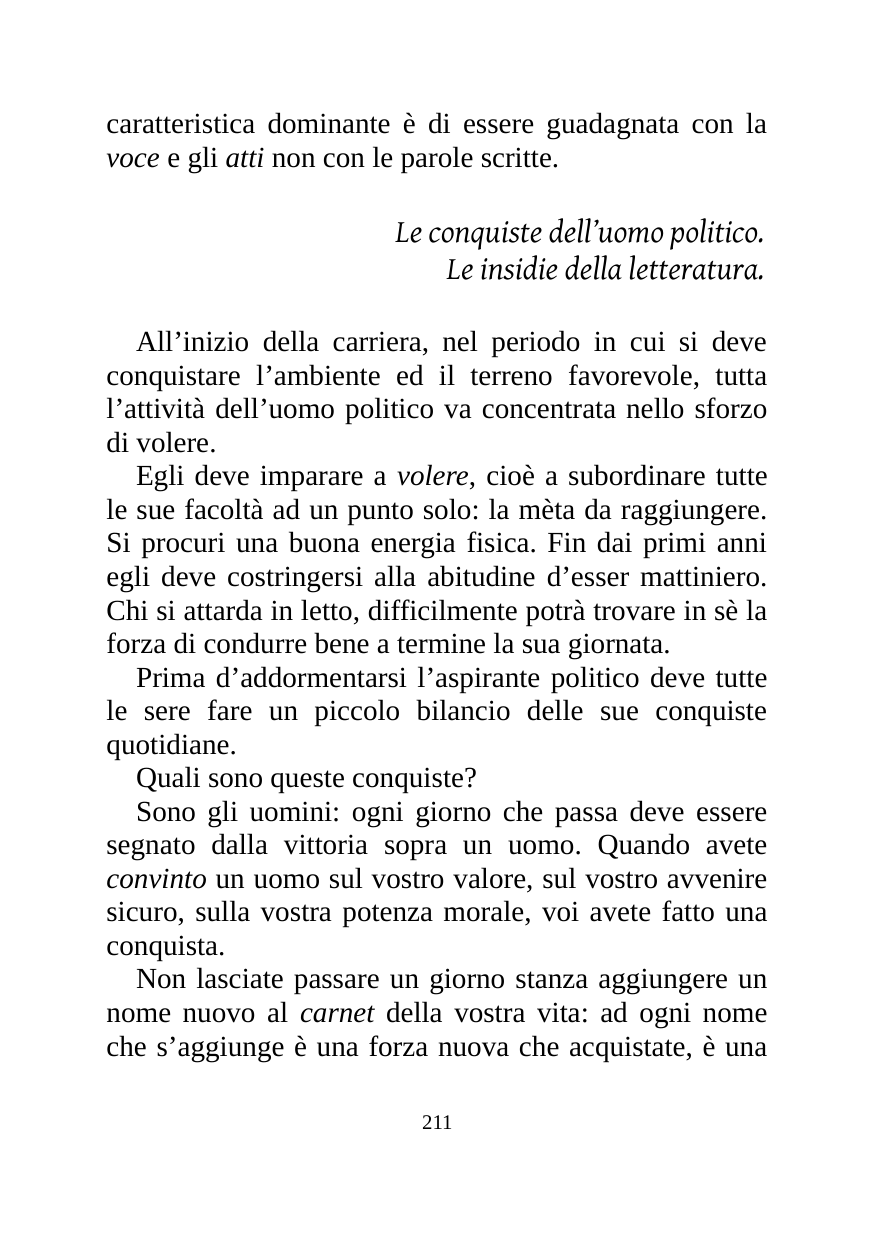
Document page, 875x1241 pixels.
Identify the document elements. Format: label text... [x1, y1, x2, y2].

text caratteristica dominante è di essere guadagnata con la voce e gli atti non con le parole scritte. [106, 106, 768, 173]
text Prima d’addormentarsi l’aspirante politico deve tutte le sere fare un piccolo bilancio delle sue conquiste quotidiane. [106, 660, 768, 760]
text Quali sono queste conquiste? [106, 760, 768, 794]
text Egli deve imparare a volere, cioè a subordinare tutte le sue facoltà ad un punto solo: la mèta da raggiungere. Si procuri una buona energia fisica. Fin dai primi anni egli deve costringersi alla abitudine d’esser mattiniero. Chi si attarda in letto, difficilmente potrà trovare in sè la forza di condurre bene a termine la sua giornata. [106, 458, 768, 660]
text Non lasciate passare un giorno stanza aggiungere un nome nuovo al carnet della vostra vita: ad ogni nome che s’aggiunge è una forza nuova che acquistate, è una [106, 962, 768, 1062]
text All’inizio della carriera, nel periodo in cui si deve conquistare l’ambiente ed il terreno favorevole, tutta l’attività dell’uomo politico va concentrata nello sforzo di volere. [106, 324, 768, 458]
text Sono gli uomini: ogni giorno che passa deve essere segnato dalla vittoria sopra un uomo. Quando avete convinto un uomo sul vostro valore, sul vostro avvenire sicuro, sulla vostra potenza morale, voi avete fatto una conquista. [106, 794, 768, 962]
subtitle Le conquiste dell’uomo politico. Le insidie della letteratura. [106, 215, 768, 289]
